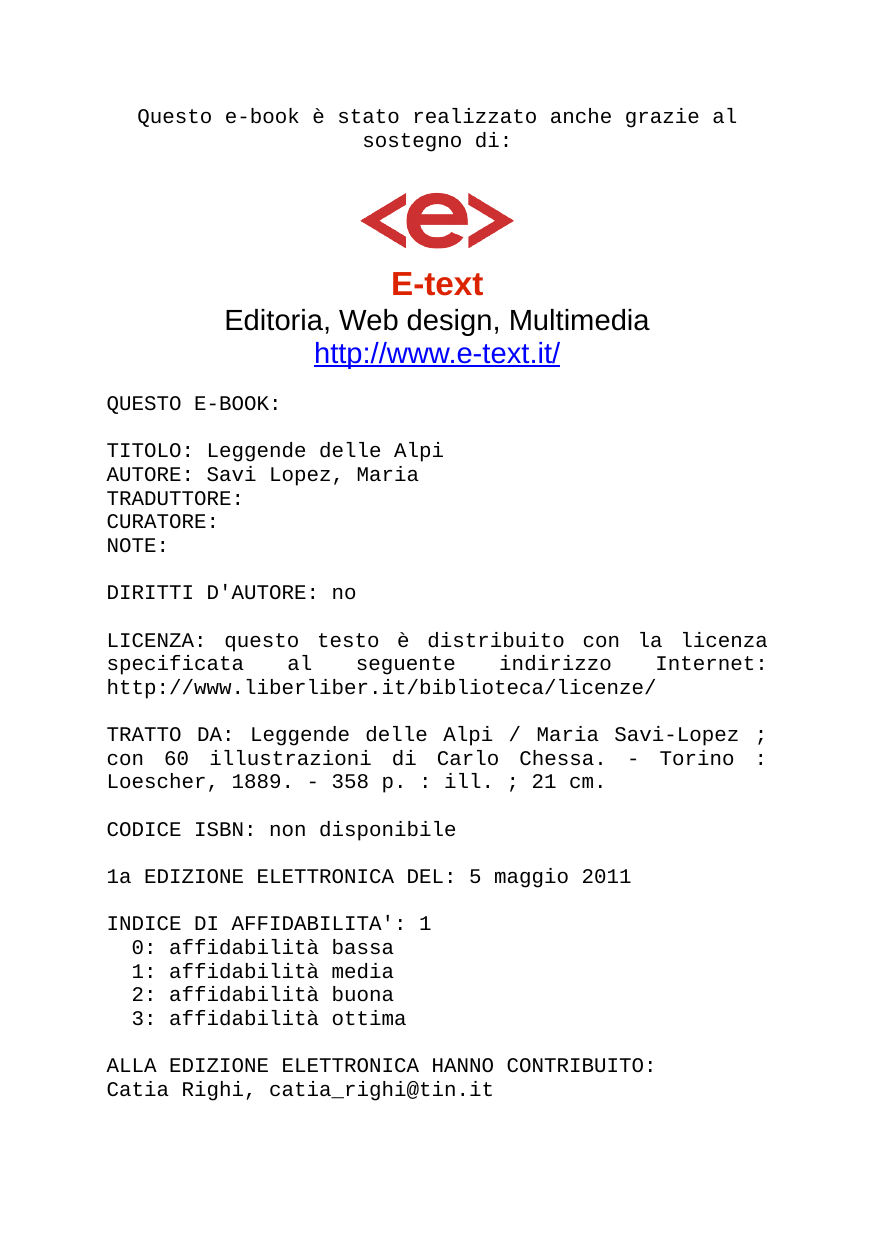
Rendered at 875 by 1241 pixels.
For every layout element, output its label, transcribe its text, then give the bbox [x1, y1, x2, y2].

text E-text [106, 264, 768, 302]
text AUTORE: Savi Lopez, Maria [106, 464, 768, 488]
text 3: affidabilità ottima [106, 1008, 768, 1032]
text 1: affidabilità media [106, 961, 768, 984]
text LICENZA: questo testo è distribuito con la licenza specificata al seguente indirizzo Internet: http://www.liberliber.it/biblioteca/licenze/ [106, 630, 768, 701]
text TRATTO DA: Leggende delle Alpi / Maria Savi-Lopez ; con 60 illustrazioni di Carlo Chessa. - Torino : Loescher, 1889. - 358 p. : ill. ; 21 cm. [106, 724, 768, 795]
text QUESTO E-BOOK: [106, 393, 768, 417]
text 0: affidabilità bassa [106, 937, 768, 961]
text Questo e-book è stato realizzato anche grazie al sostegno di: [106, 106, 768, 154]
text CODICE ISBN: non disponibile [106, 819, 768, 842]
text INDICE DI AFFIDABILITA': 1 [106, 913, 768, 937]
text TRADUTTORE: [106, 488, 768, 511]
text CURATORE: [106, 511, 768, 535]
text TITOLO: Leggende delle Alpi [106, 441, 768, 464]
text 1a EDIZIONE ELETTRONICA DEL: 5 maggio 2011 [106, 866, 768, 890]
text 2: affidabilità buona [106, 984, 768, 1008]
picture [360, 192, 515, 249]
text Catia Righi, catia_righi@tin.it [106, 1079, 768, 1103]
text http://www.e-text.it/ [106, 336, 768, 369]
text ALLA EDIZIONE ELETTRONICA HANNO CONTRIBUITO: [106, 1055, 768, 1079]
text Editoria, Web design, Multimedia [106, 302, 768, 336]
text NOTE: [106, 535, 768, 559]
text DIRITTI D'AUTORE: no [106, 582, 768, 606]
